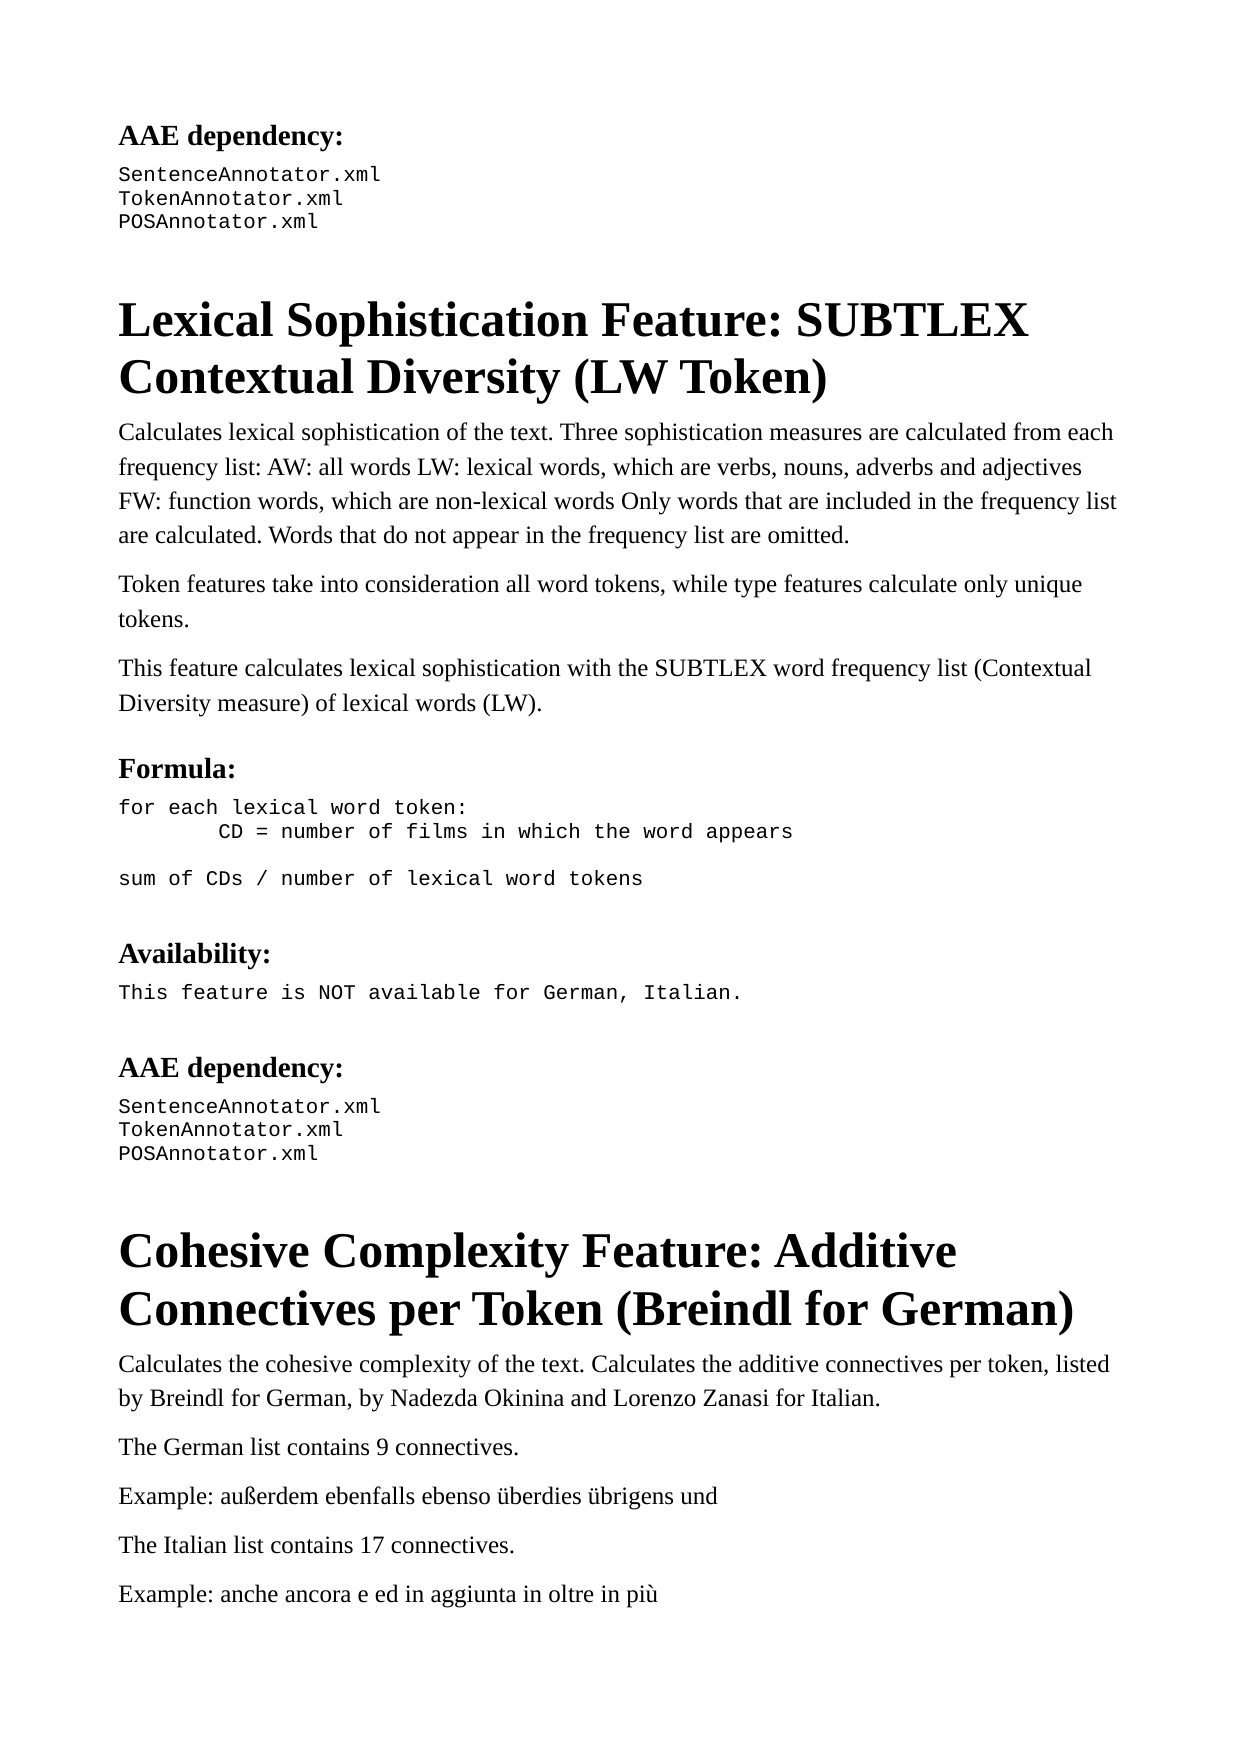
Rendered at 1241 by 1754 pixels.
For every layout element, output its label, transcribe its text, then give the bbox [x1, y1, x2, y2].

text POSAnnotator.xml [118, 211, 1122, 235]
text POSAnnotator.xml [118, 1143, 1122, 1167]
subtitle Availability: [118, 936, 1122, 969]
text Token features take into consideration all word tokens, while type features calculate only unique tokens. [118, 569, 1122, 633]
text SentenceAnnotator.xml [118, 164, 1122, 188]
subtitle AAE dependency: [118, 118, 1122, 152]
subtitle Lexical Sophistication Feature: SUBTLEX Contextual Diversity (LW Token) [118, 289, 1122, 404]
text Example: anche ancora e ed in aggiunta in oltre in più [118, 1579, 1122, 1608]
subtitle Formula: [118, 751, 1122, 785]
text Calculates the cohesive complexity of the text. Calculates the additive connectives per token, listed by Breindl for German, by Nadezda Okinina and Lorenzo Zanasi for Italian. [118, 1349, 1122, 1412]
text Calculates lexical sophistication of the text. Three sophistication measures are calculated from each frequency list: AW: all words LW: lexical words, which are verbs, nouns, adverbs and adjectives FW: function words, which are non-lexical words Only words that are included in the frequency list are calculated. Words that do not appear in the frequency list are omitted. [118, 417, 1122, 549]
text CD = number of films in which the word appears [118, 821, 1122, 844]
subtitle AAE dependency: [118, 1050, 1122, 1083]
text for each lexical word token: [118, 797, 1122, 821]
text sum of CDs / number of lexical word tokens [118, 868, 1122, 892]
text Example: außerdem ebenfalls ebenso überdies übrigens und [118, 1481, 1122, 1510]
text This feature is NOT available for German, Italian. [118, 982, 1122, 1006]
text The Italian list contains 17 connectives. [118, 1530, 1122, 1559]
text SentenceAnnotator.xml [118, 1096, 1122, 1119]
subtitle Cohesive Complexity Feature: Additive Connectives per Token (Breindl for German) [118, 1221, 1122, 1336]
text The German list contains 9 connectives. [118, 1432, 1122, 1461]
text This feature calculates lexical sophistication with the SUBTLEX word frequency list (Contextual Diversity measure) of lexical words (LW). [118, 653, 1122, 716]
text TokenAnnotator.xml [118, 1119, 1122, 1143]
text TokenAnnotator.xml [118, 188, 1122, 211]
